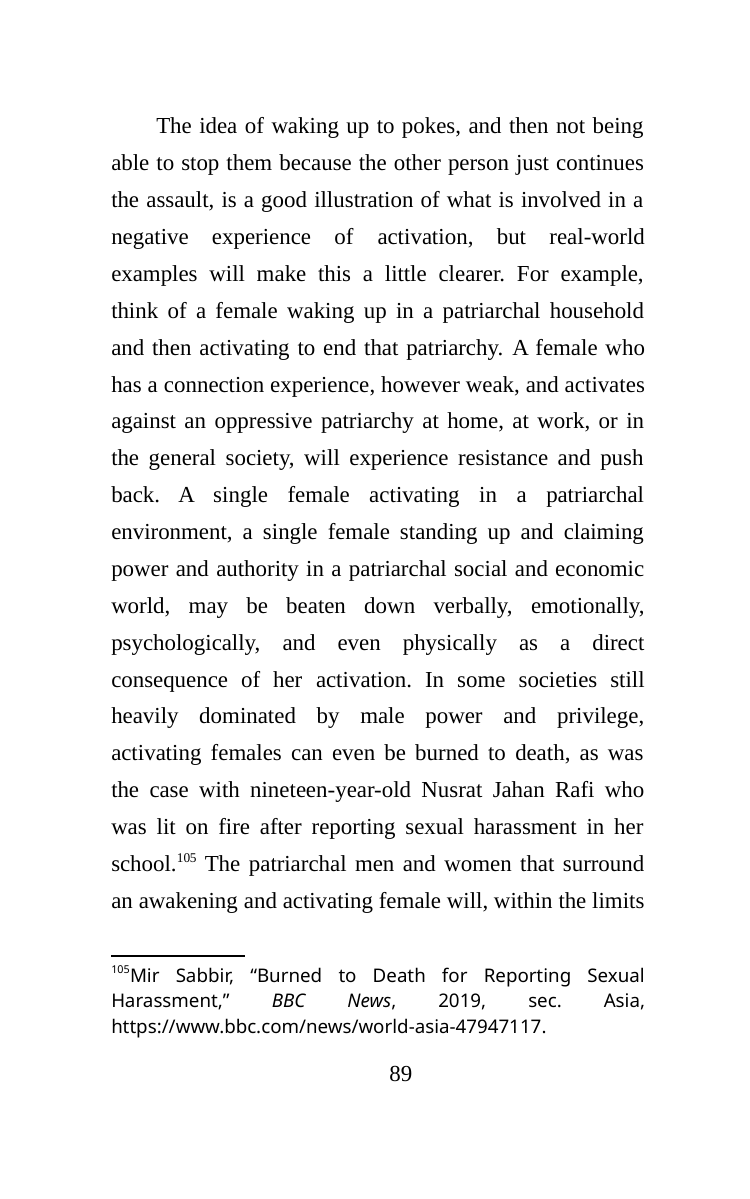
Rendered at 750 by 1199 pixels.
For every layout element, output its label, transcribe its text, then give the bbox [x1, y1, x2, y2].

text The idea of waking up to pokes, and then not being able to stop them because the other person just continues the assault, is a good illustration of what is involved in a negative experience of activation, but real-world examples will make this a little clearer. For example, think of a female waking up in a patriarchal household and then activating to end that patriarchy. A female who has a connection experience, however weak, and activates against an oppressive patriarchy at home, at work, or in the general society, will experience resistance and push back. A single female activating in a patriarchal environment, a single female standing up and claiming power and authority in a patriarchal social and economic world, may be beaten down verbally, emotionally, psychologically, and even physically as a direct consequence of her activation. In some societies still heavily dominated by male power and privilege, activating females can even be burned to death, as was the case with nineteen-year-old Nusrat Jahan Rafi who was lit on fire after reporting sexual harassment in her school. The patriarchal men and women that surround an awakening and activating female will, within the limits [111, 112, 645, 913]
text Mir Sabbir, “Burned to Death for Reporting Sexual Harassment,” BBC News, 2019, sec. Asia, https://www.bbc.com/news/world-asia-47947117. [111, 962, 645, 1039]
